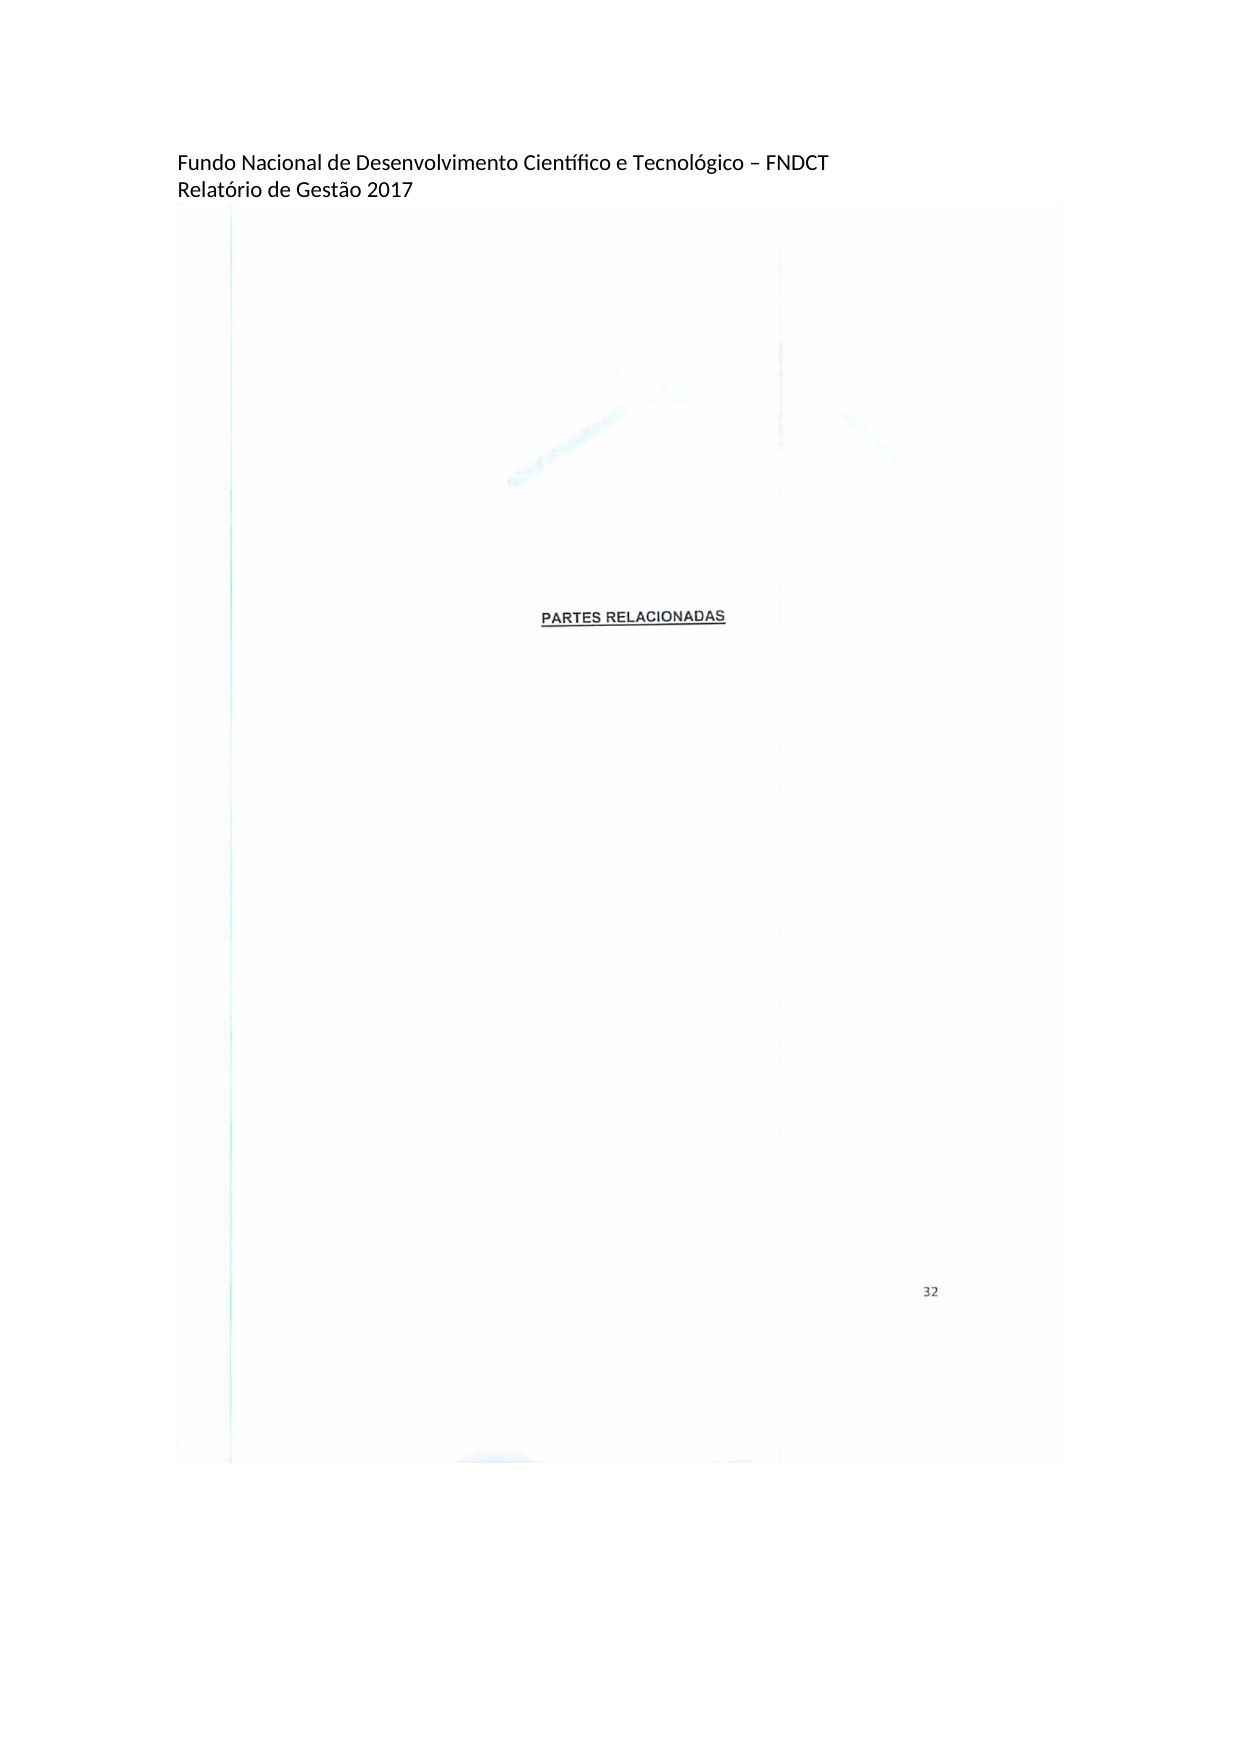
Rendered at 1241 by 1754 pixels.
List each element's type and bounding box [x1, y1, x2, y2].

picture [177, 203, 1063, 1463]
